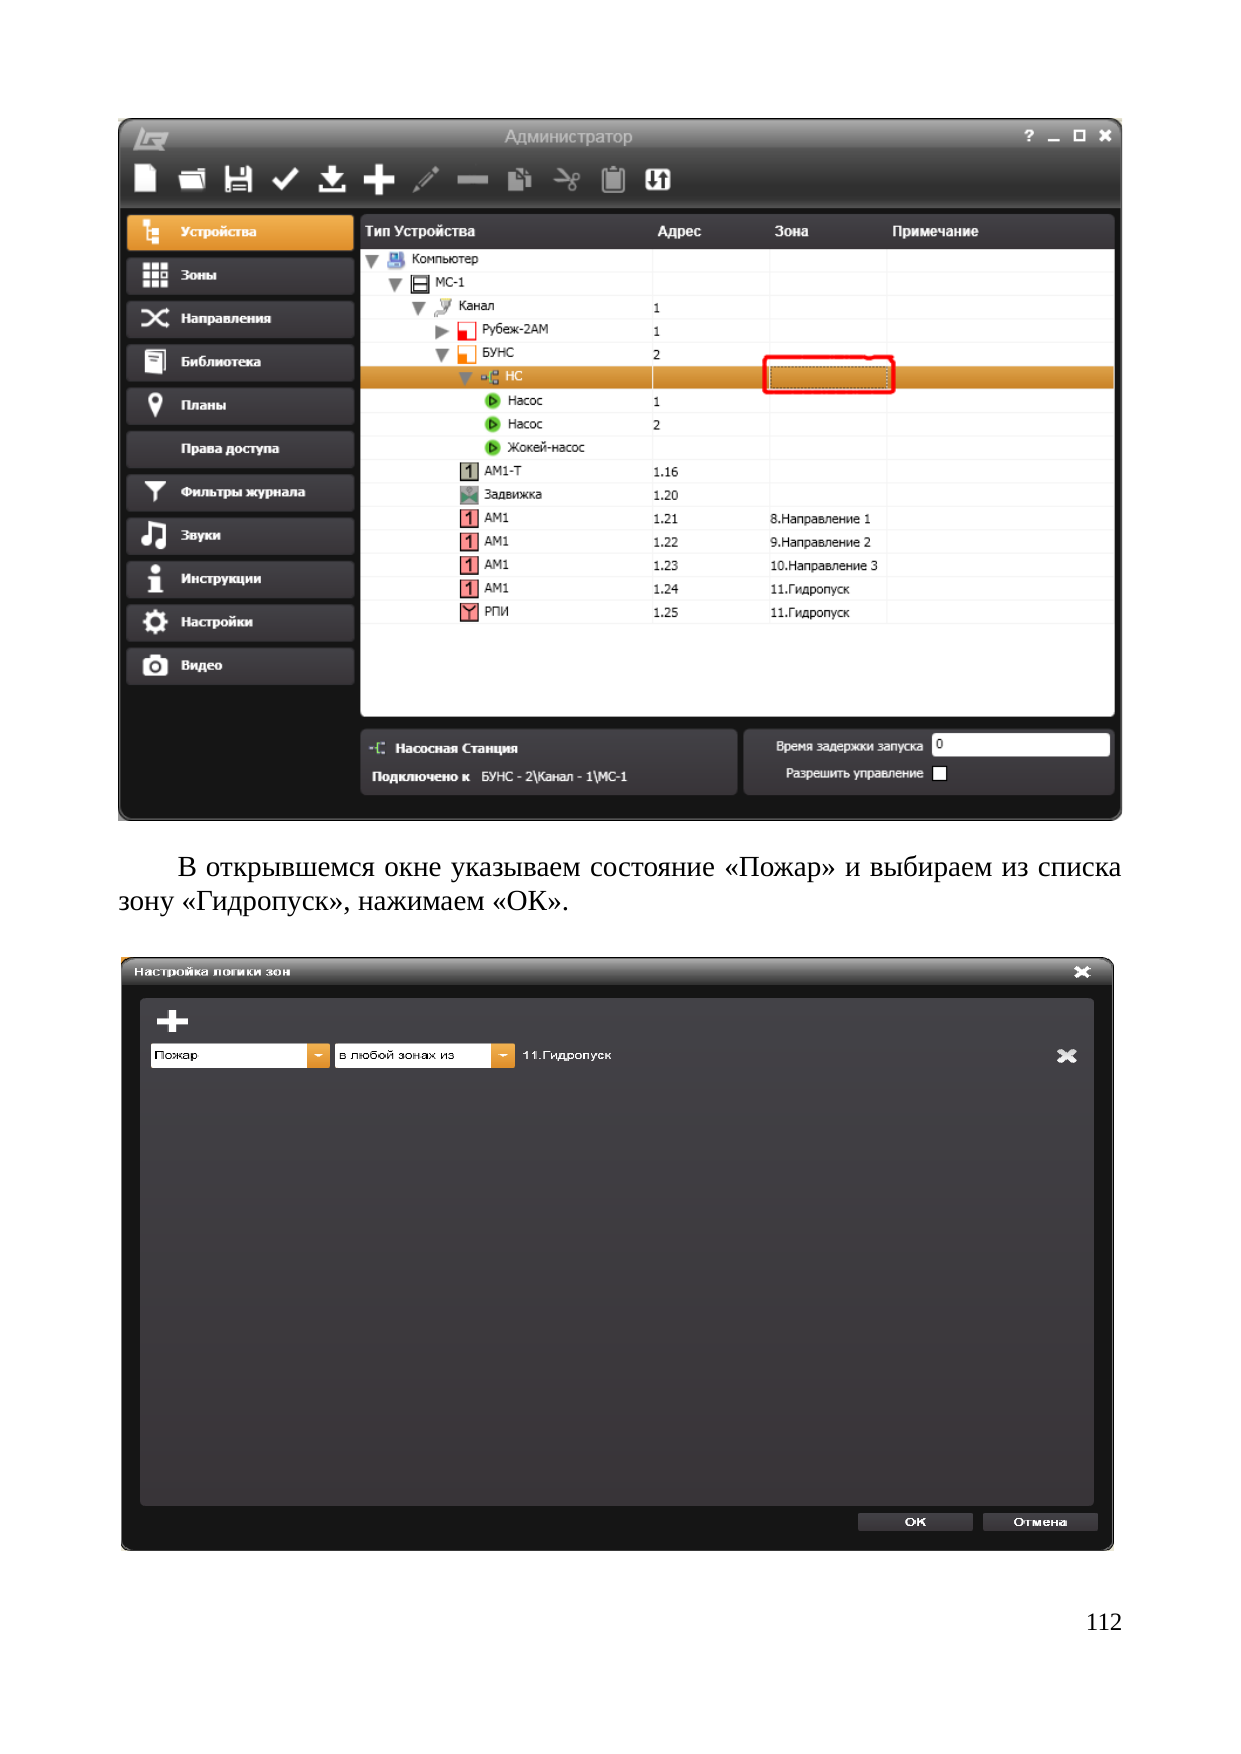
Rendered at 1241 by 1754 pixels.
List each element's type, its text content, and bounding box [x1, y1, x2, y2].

picture [121, 957, 1114, 1551]
picture [118, 118, 1123, 821]
text В открывшемся окне указываем состояние «Пожар» и выбираем из списка зону «Гидропуск», нажимаем «ОК». [118, 821, 1122, 917]
